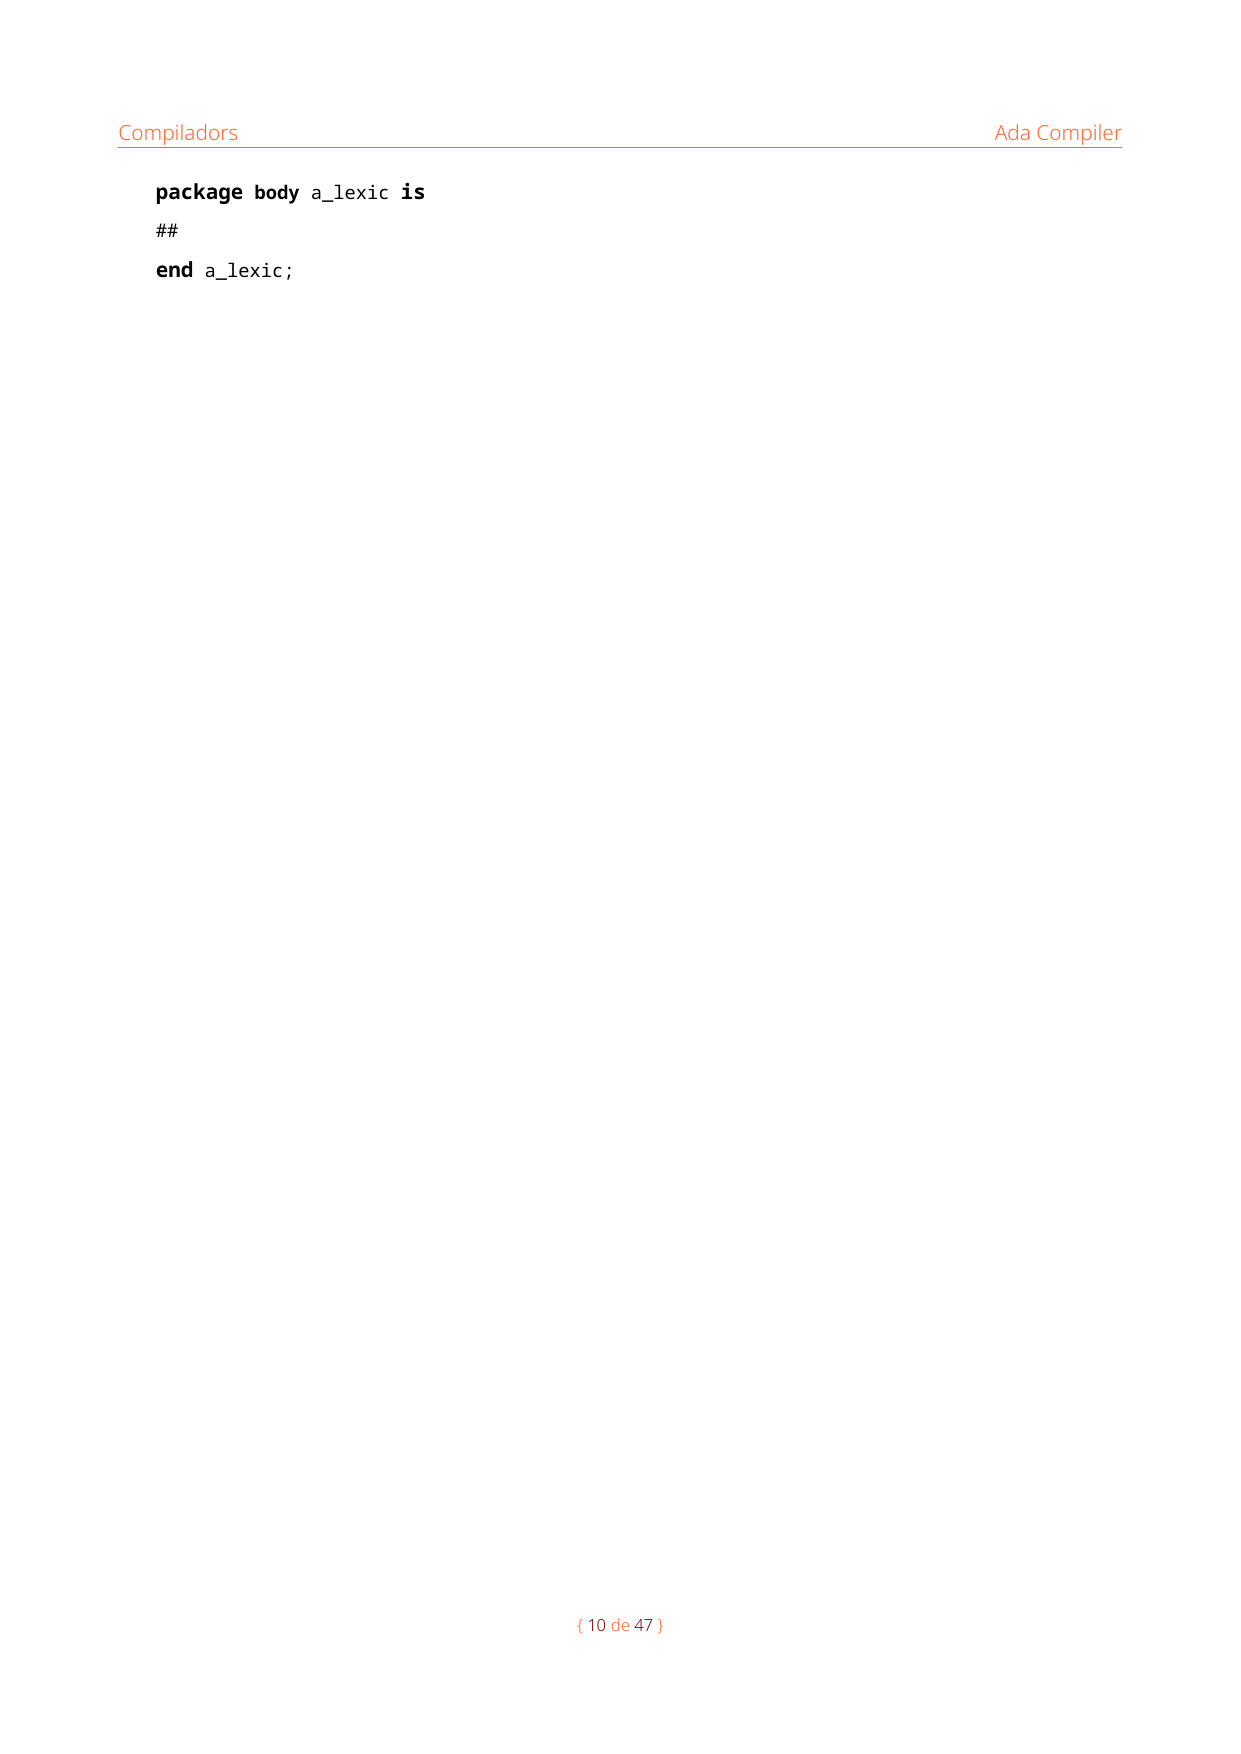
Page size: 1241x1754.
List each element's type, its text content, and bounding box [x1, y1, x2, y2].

text ## [118, 217, 1122, 243]
text end a_lexic; [118, 255, 1122, 283]
text package body a_lexic is [118, 177, 1122, 206]
